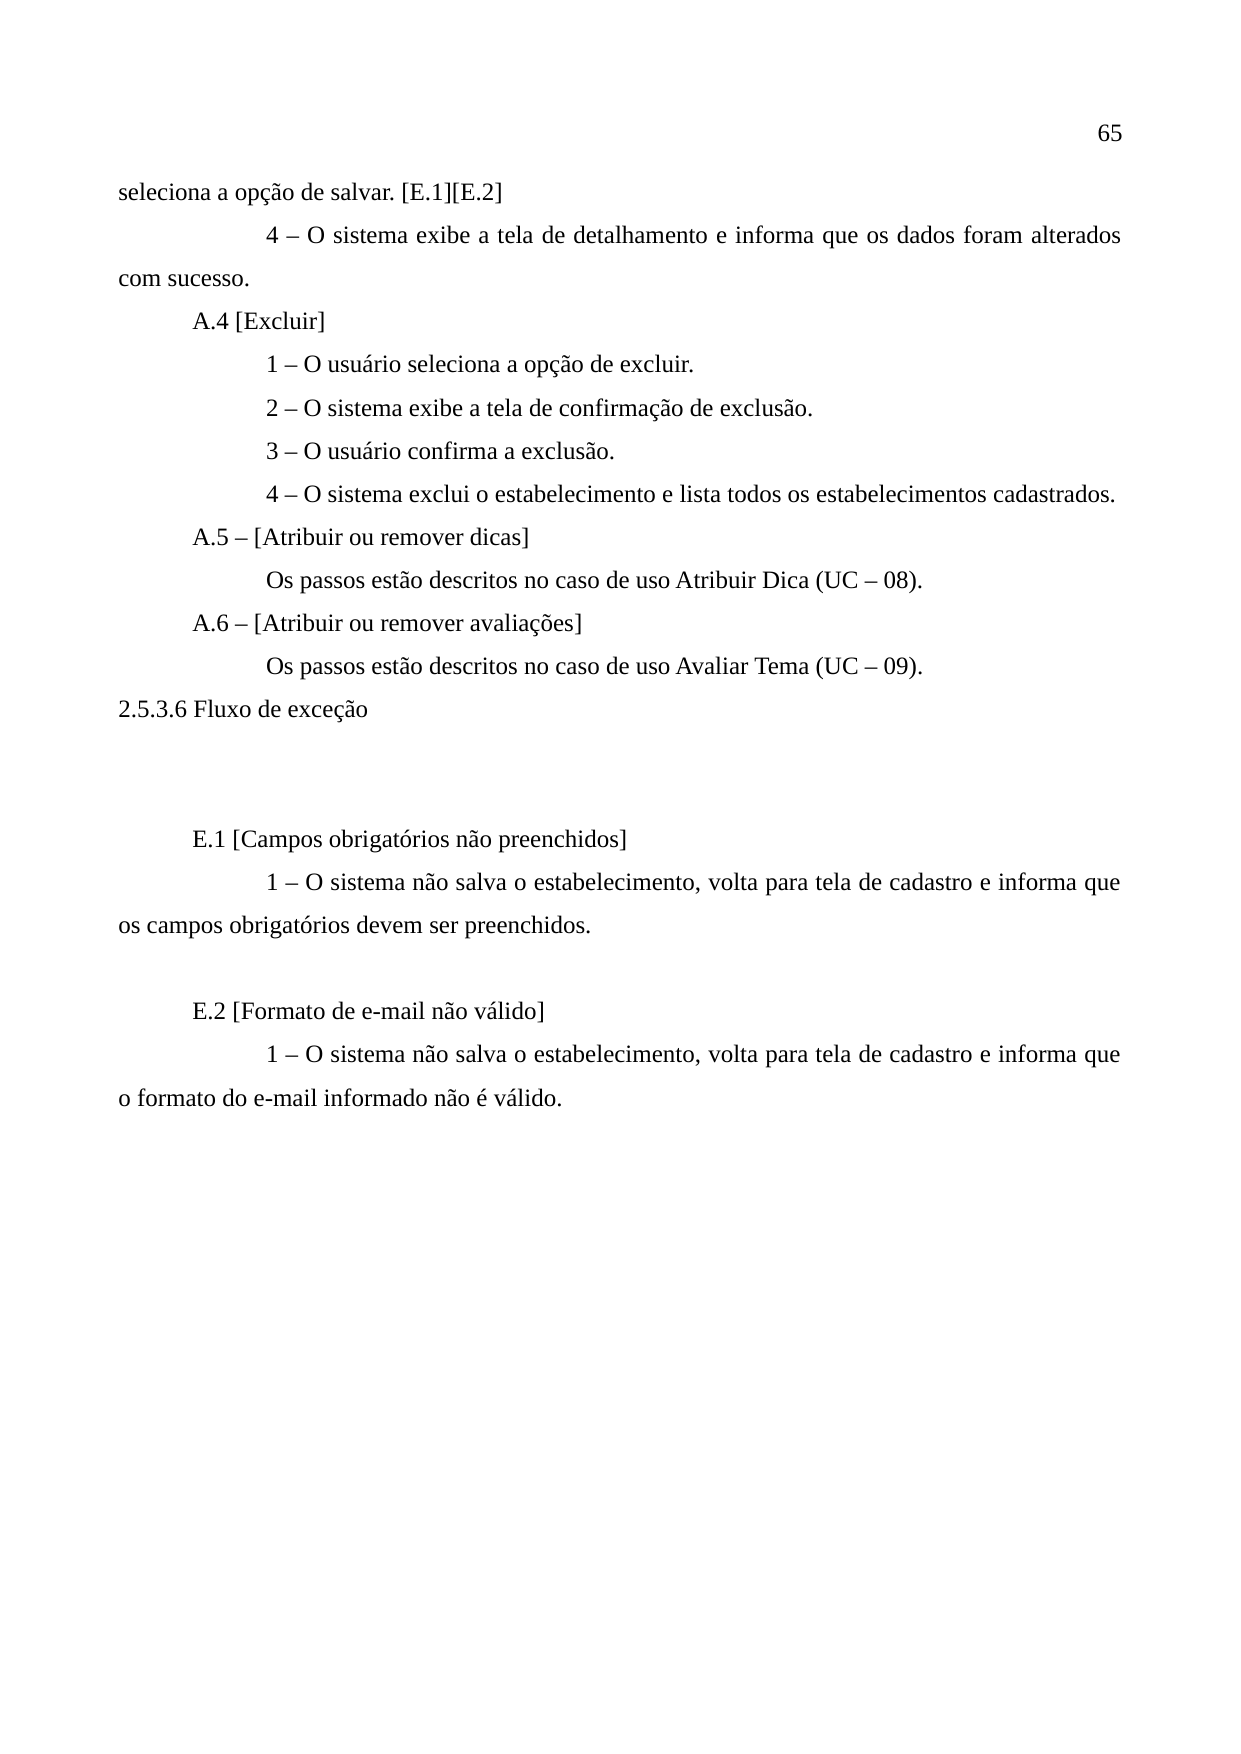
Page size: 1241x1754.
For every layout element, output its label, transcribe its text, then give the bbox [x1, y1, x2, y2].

text E.1 [Campos obrigatórios não preenchidos] [118, 824, 1122, 853]
text E.2 [Formato de e-mail não válido] [118, 996, 1122, 1025]
text 2 – O sistema exibe a tela de confirmação de exclusão. [118, 393, 1122, 421]
text A.6 – [Atribuir ou remover avaliações] [118, 608, 1122, 637]
text 1 – O sistema não salva o estabelecimento, volta para tela de cadastro e informa que os campos obrigatórios devem ser preenchidos. [118, 867, 1122, 939]
text 1 – O usuário seleciona a opção de excluir. [118, 349, 1122, 378]
subtitle Fluxo de exceção [118, 694, 1122, 723]
text A.5 – [Atribuir ou remover dicas] [118, 522, 1122, 551]
text Os passos estão descritos no caso de uso Avaliar Tema (UC – 09). [118, 651, 1122, 680]
text seleciona a opção de salvar. [E.1][E.2] [118, 177, 1122, 206]
text A.4 [Excluir] [118, 306, 1122, 335]
text 3 – O usuário confirma a exclusão. [118, 436, 1122, 464]
text 4 – O sistema exibe a tela de detalhamento e informa que os dados foram alterados com sucesso. [118, 220, 1122, 292]
text 4 – O sistema exclui o estabelecimento e lista todos os estabelecimentos cadastrados. [118, 479, 1122, 508]
text Os passos estão descritos no caso de uso Atribuir Dica (UC – 08). [118, 565, 1122, 594]
text 1 – O sistema não salva o estabelecimento, volta para tela de cadastro e informa que o formato do e-mail informado não é válido. [118, 1039, 1122, 1111]
